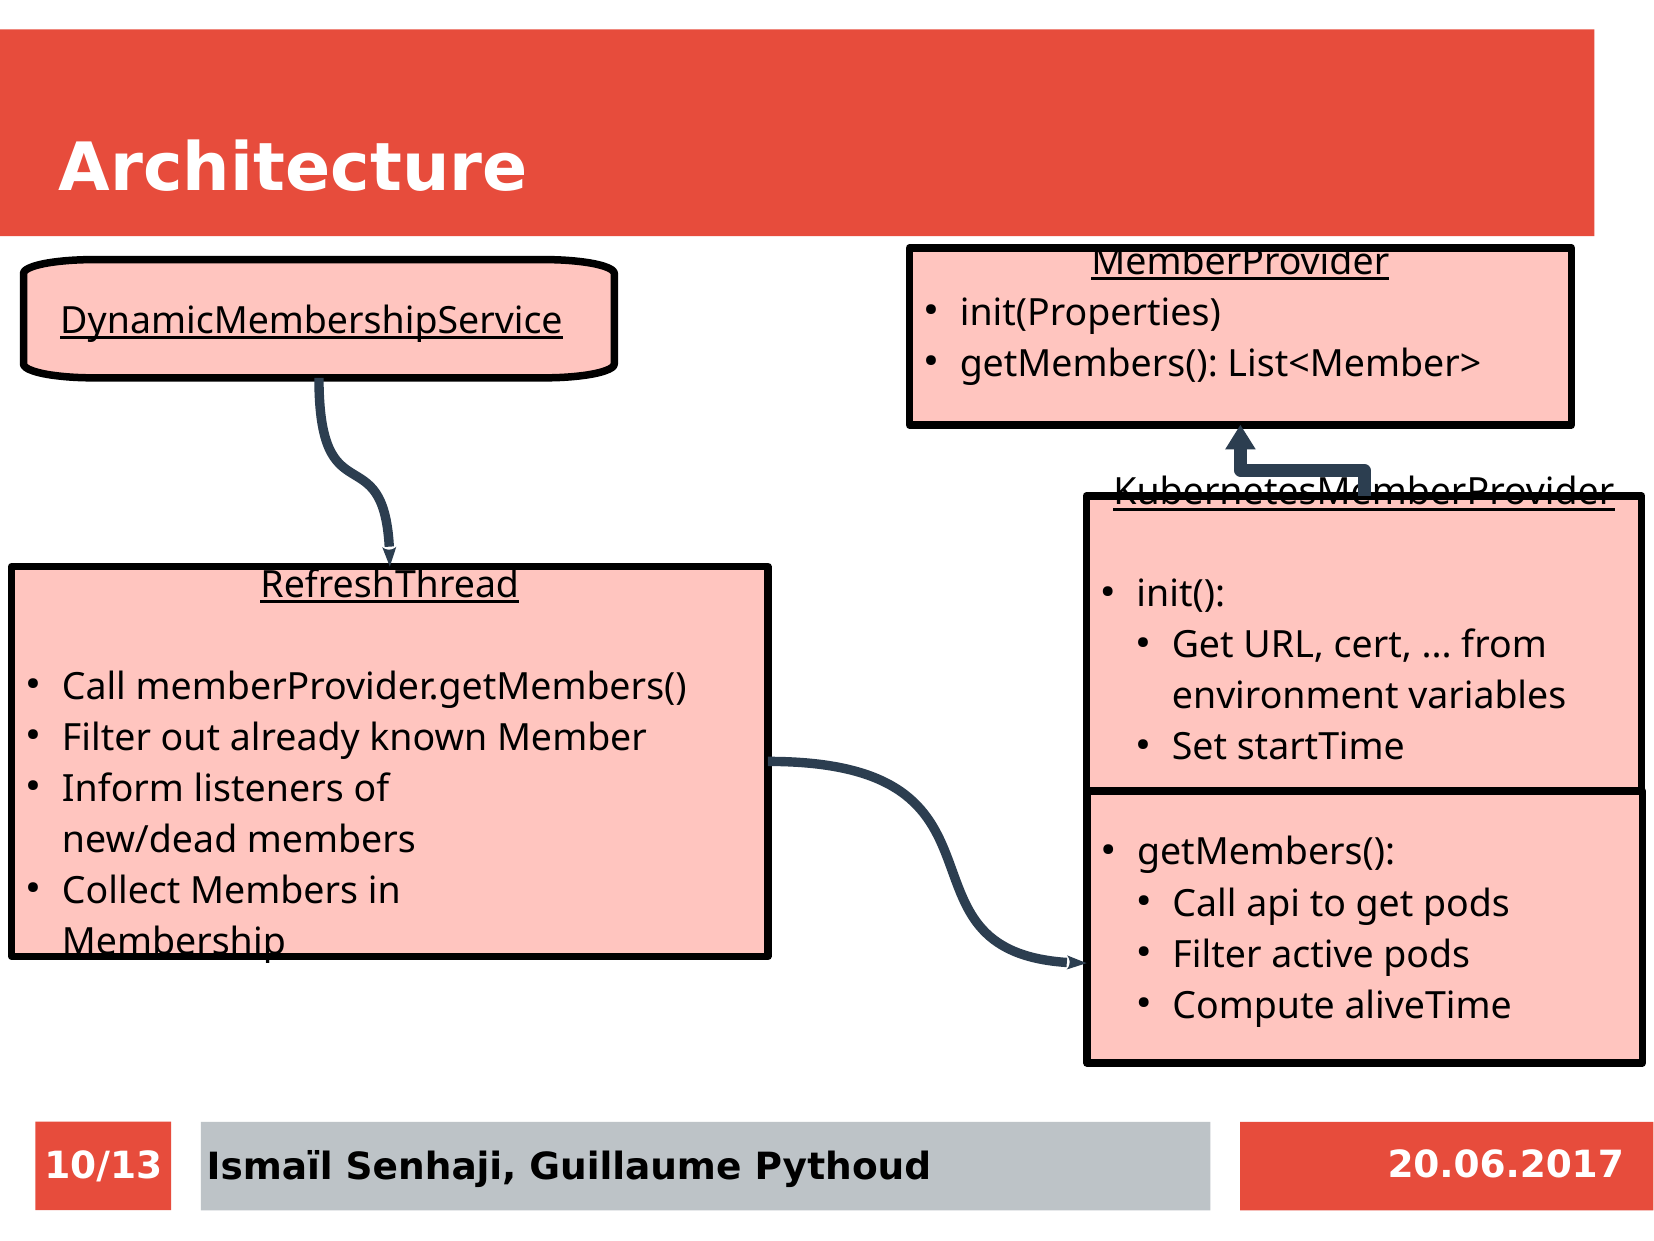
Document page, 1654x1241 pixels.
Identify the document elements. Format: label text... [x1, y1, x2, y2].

title Architecture [58, 58, 1595, 207]
text_box DynamicMembershipService [23, 259, 615, 378]
text_box RefreshThread Call memberProvider.getMembers() Filter out already known Member Inform listeners of new/dead members Collect Members in Membership [11, 566, 768, 957]
text_box KubernetesMemberProvider init(): Get URL, cert, ... from environment variables Set startTime [1086, 495, 1642, 791]
text_box getMembers(): Call api to get pods Filter active pods Compute aliveTime [1086, 791, 1643, 1064]
text_box MemberProvider init(Properties) getMembers(): List<Member> [909, 247, 1572, 426]
